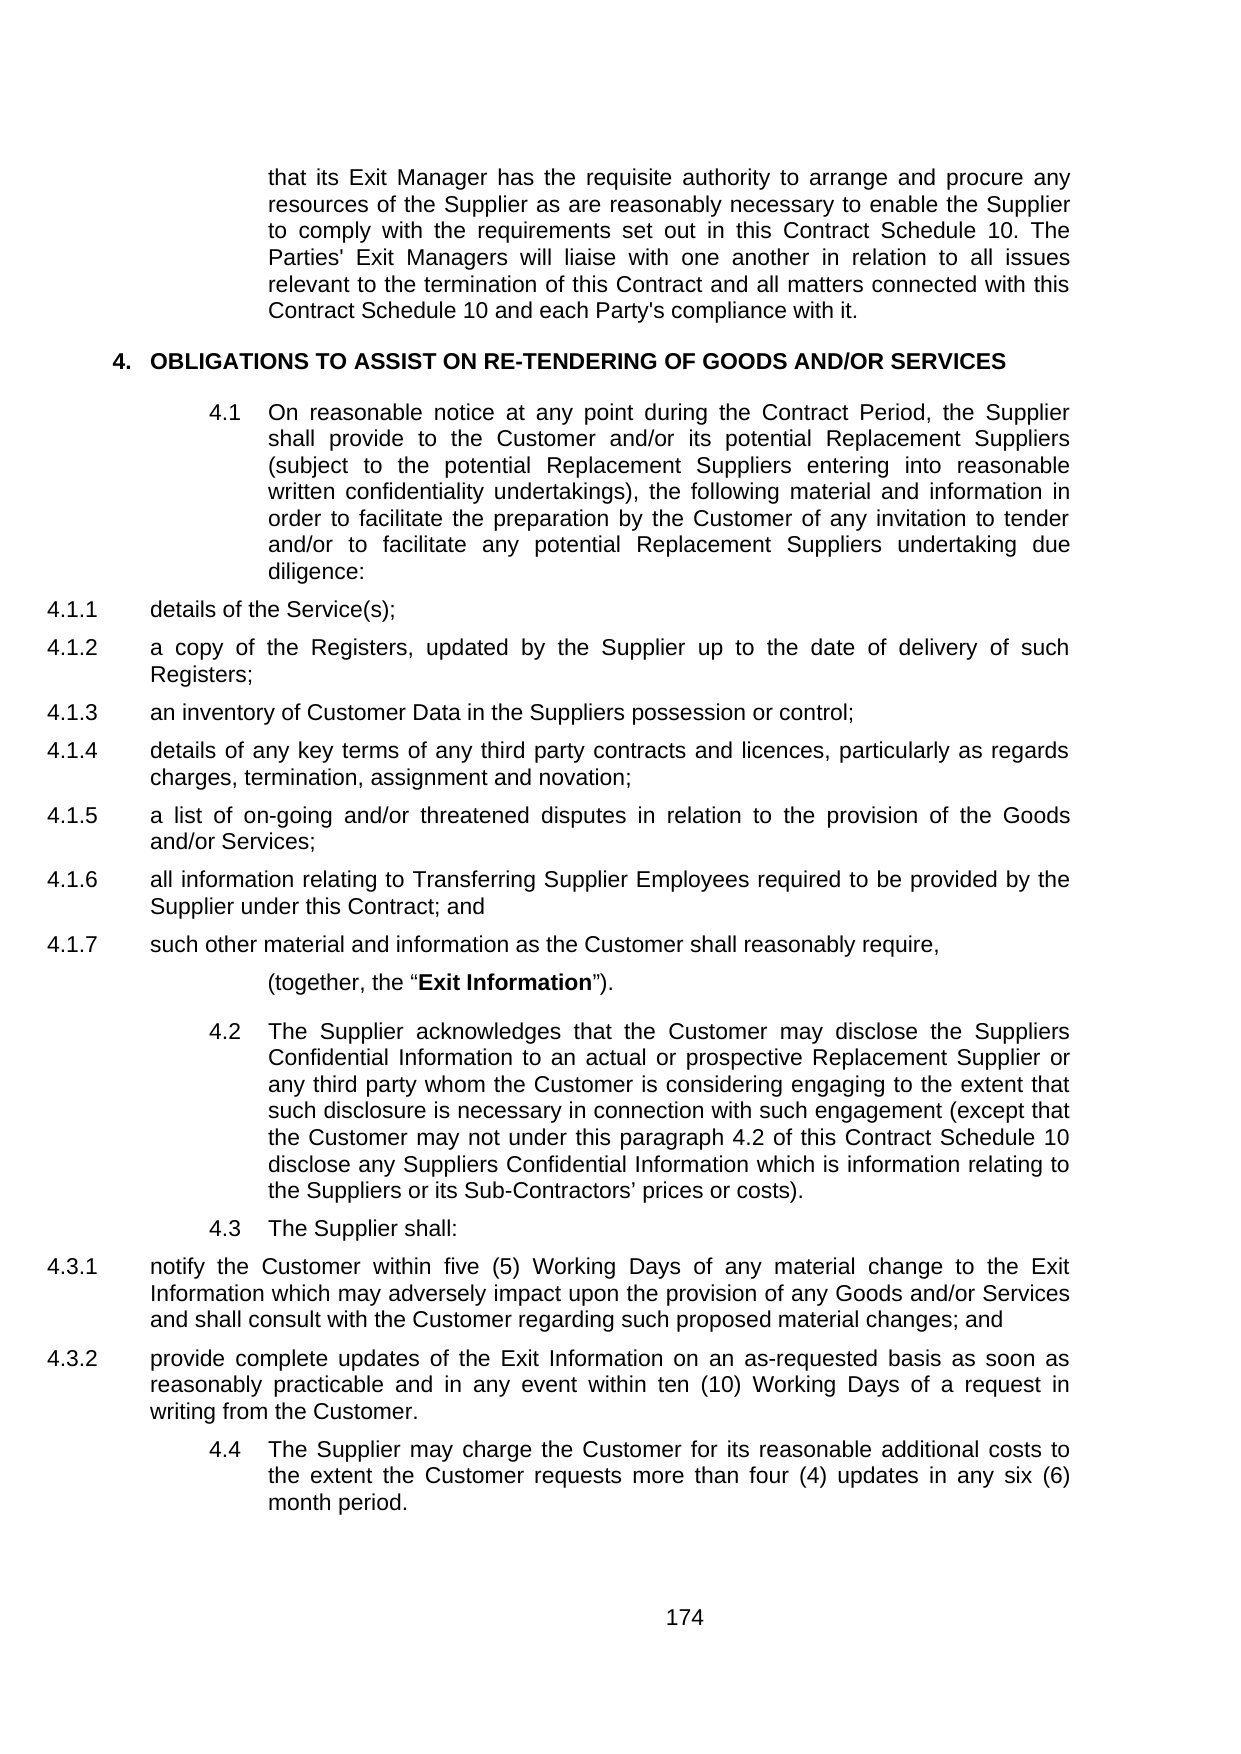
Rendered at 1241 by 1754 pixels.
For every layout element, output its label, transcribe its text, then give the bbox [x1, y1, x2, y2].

list details of any key terms of any third party contracts and licences, particularly as regards charges, termination, assignment and novation; [47, 737, 1071, 790]
list OBLIGATIONS TO ASSIST ON RE-TENDERING OF GOODS AND/OR SERVICES [112, 348, 1071, 374]
list notify the Customer within five (5) Working Days of any material change to the Exit Information which may adversely impact upon the provision of any Goods and/or Services and shall consult with the Customer regarding such proposed material changes; and [47, 1253, 1071, 1333]
list a list of on-going and/or threatened disputes in relation to the provision of the Goods and/or Services; [47, 802, 1071, 854]
list The Supplier acknowledges that the Customer may disclose the Suppliers Confidential Information to an actual or prospective Replacement Supplier or any third party whom the Customer is considering engaging to the extent that such disclosure is necessary in connection with such engagement (except that the Customer may not under this paragraph 4.2 of this Contract Schedule 10 disclose any Suppliers Confidential Information which is information relating to the Suppliers or its Sub-Contractors’ prices or costs). [209, 1018, 1071, 1203]
list details of the Service(s); [47, 596, 1071, 622]
list The Supplier shall: [209, 1215, 1071, 1242]
text (together, the “Exit Information”). [267, 969, 1071, 995]
list provide complete updates of the Exit Information on an as-requested basis as soon as reasonably practicable and in any event within ten (10) Working Days of a request in writing from the Customer. [47, 1344, 1071, 1424]
list a copy of the Registers, updated by the Supplier up to the date of delivery of such Registers; [47, 634, 1071, 687]
list that its Exit Manager has the requisite authority to arrange and procure any resources of the Supplier as are reasonably necessary to enable the Supplier to comply with the requirements set out in this Contract Schedule 10. The Parties' Exit Managers will liaise with one another in relation to all issues relevant to the termination of this Contract and all matters connected with this Contract Schedule 10 and each Party's compliance with it. [209, 150, 1071, 323]
list all information relating to Transferring Supplier Employees required to be provided by the Supplier under this Contract; and [47, 866, 1071, 919]
list On reasonable notice at any point during the Contract Period, the Supplier shall provide to the Customer and/or its potential Replacement Suppliers (subject to the potential Replacement Suppliers entering into reasonable written confidentiality undertakings), the following material and information in order to facilitate the preparation by the Customer of any invitation to tender and/or to facilitate any potential Replacement Suppliers undertaking due diligence: [209, 398, 1071, 584]
list an inventory of Customer Data in the Suppliers possession or control; [47, 699, 1071, 725]
list The Supplier may charge the Customer for its reasonable additional costs to the extent the Customer requests more than four (4) updates in any six (6) month period. [209, 1436, 1071, 1515]
list such other material and information as the Customer shall reasonably require, [47, 931, 1071, 957]
